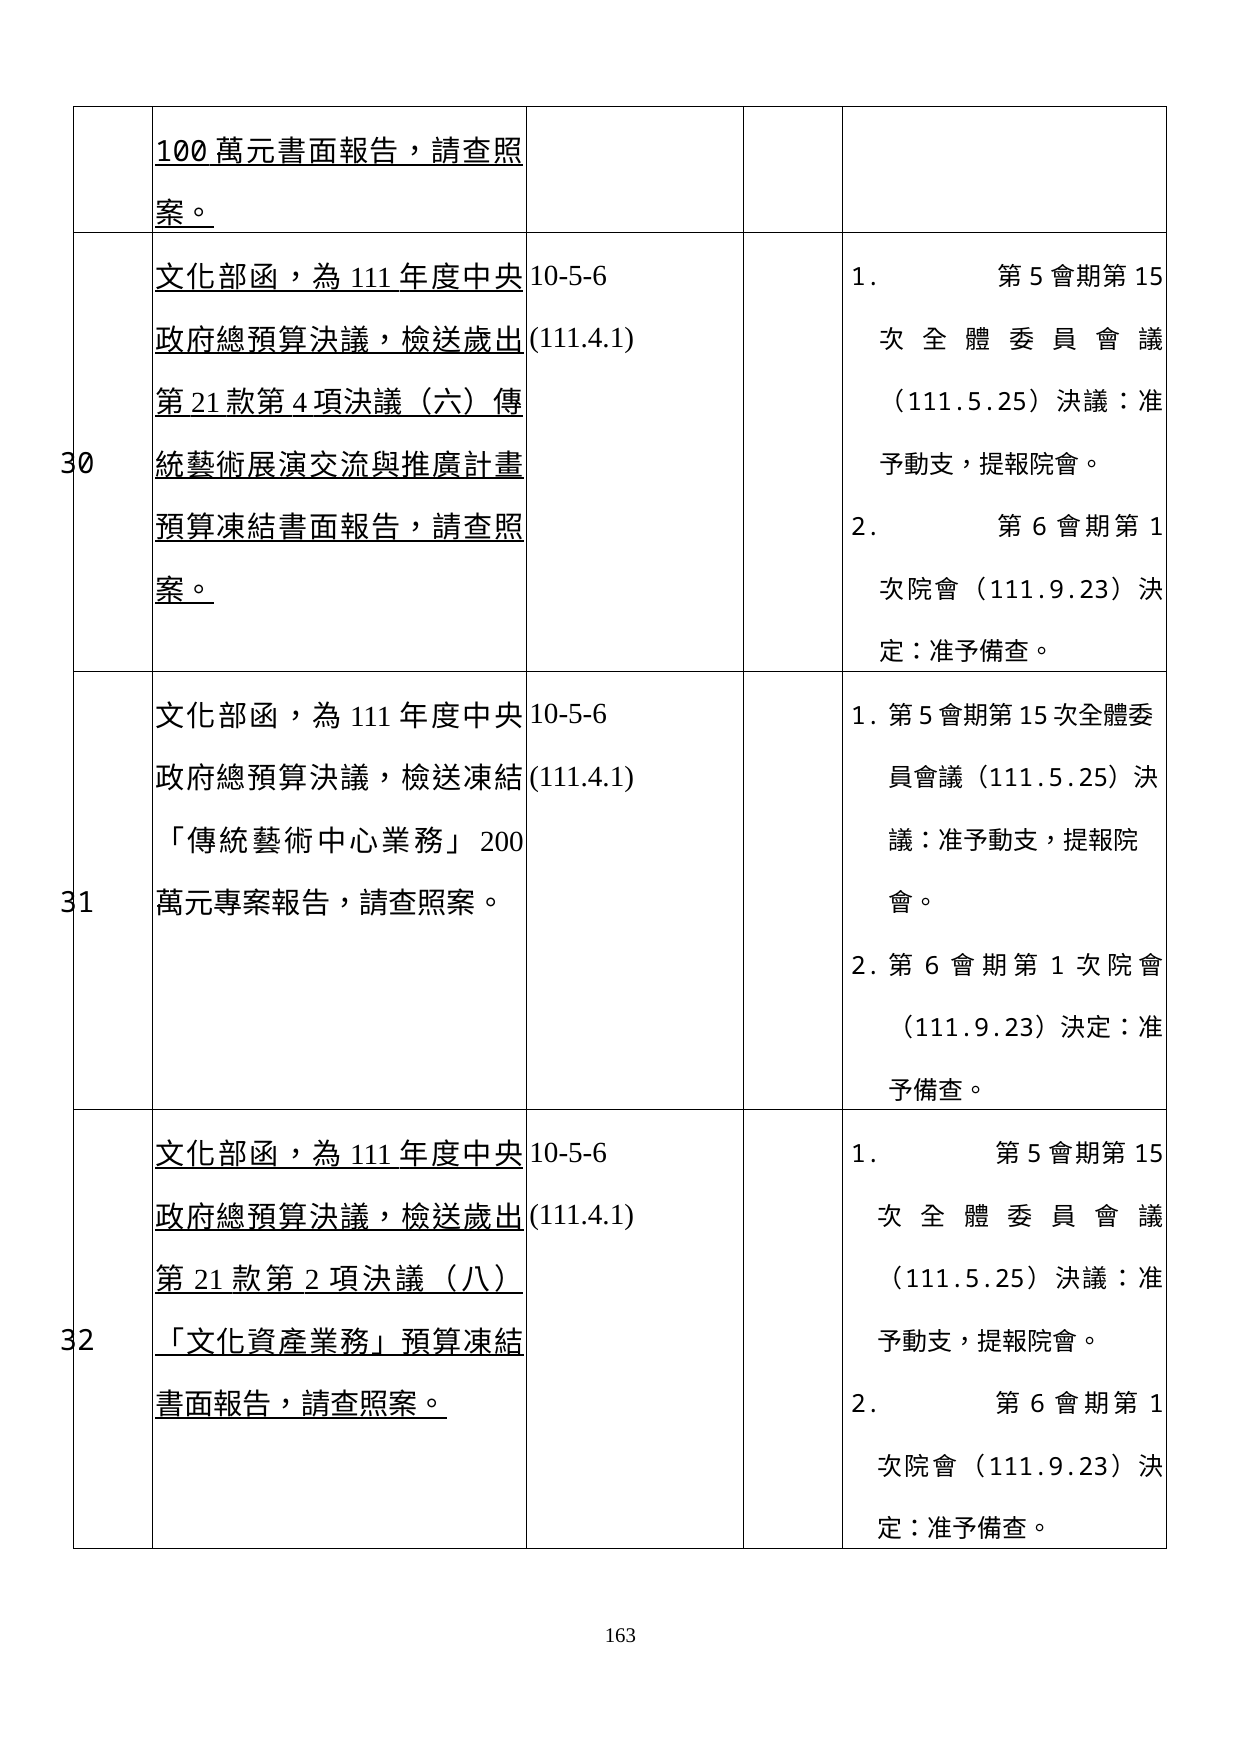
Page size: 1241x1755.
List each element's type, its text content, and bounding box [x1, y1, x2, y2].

table_cell [527, 107, 743, 232]
table_cell 1. 第5會期第15次全體委員會議（111.5.25）決議：准予動支，提報院會。 2. 第6會期第1次院會（111.9.23）決定：准予備查。 [843, 1110, 1166, 1548]
table_cell 文化部函，為111年度中央政府總預算決議，檢送歲出第21款第2項決議（八）「文化資產業務」預算凍結書面報告，請查照案。 [153, 1110, 526, 1548]
table_cell 第5會期第15次全體委員會議（111.5.25）決議：准予動支，提報院會。 第6會期第1次院會（111.9.23）決定：准予備查。 [843, 233, 1166, 671]
table_cell 100萬元書面報告，請查照案。 [153, 107, 526, 232]
table_cell 10-5-6 (111.4.1) [527, 1110, 743, 1548]
table_cell 文化部函，為111年度中央政府總預算決議，檢送歲出第21款第4項決議（六）傳統藝術展演交流與推廣計畫預算凍結書面報告，請查照案。 [153, 233, 526, 671]
table_cell [74, 107, 152, 232]
table_cell [744, 672, 842, 1109]
table_cell [74, 1110, 152, 1548]
table_cell [74, 672, 152, 1109]
table_cell [744, 107, 842, 232]
table_cell [744, 1110, 842, 1548]
table_cell 文化部函，為111年度中央政府總預算決議，檢送凍結「傳統藝術中心業務」200萬元專案報告，請查照案。 [153, 672, 526, 1109]
table_cell 10-5-6 (111.4.1) [527, 672, 743, 1109]
table_cell [74, 233, 152, 671]
table_cell [843, 107, 1166, 232]
table_cell 10-5-6 (111.4.1) [527, 233, 743, 671]
table_cell 第5會期第15次全體委員會議（111.5.25）決議：准予動支，提報院會。 第6會期第1次院會（111.9.23）決定：准予備查。 [843, 672, 1166, 1109]
table_cell [744, 233, 842, 671]
